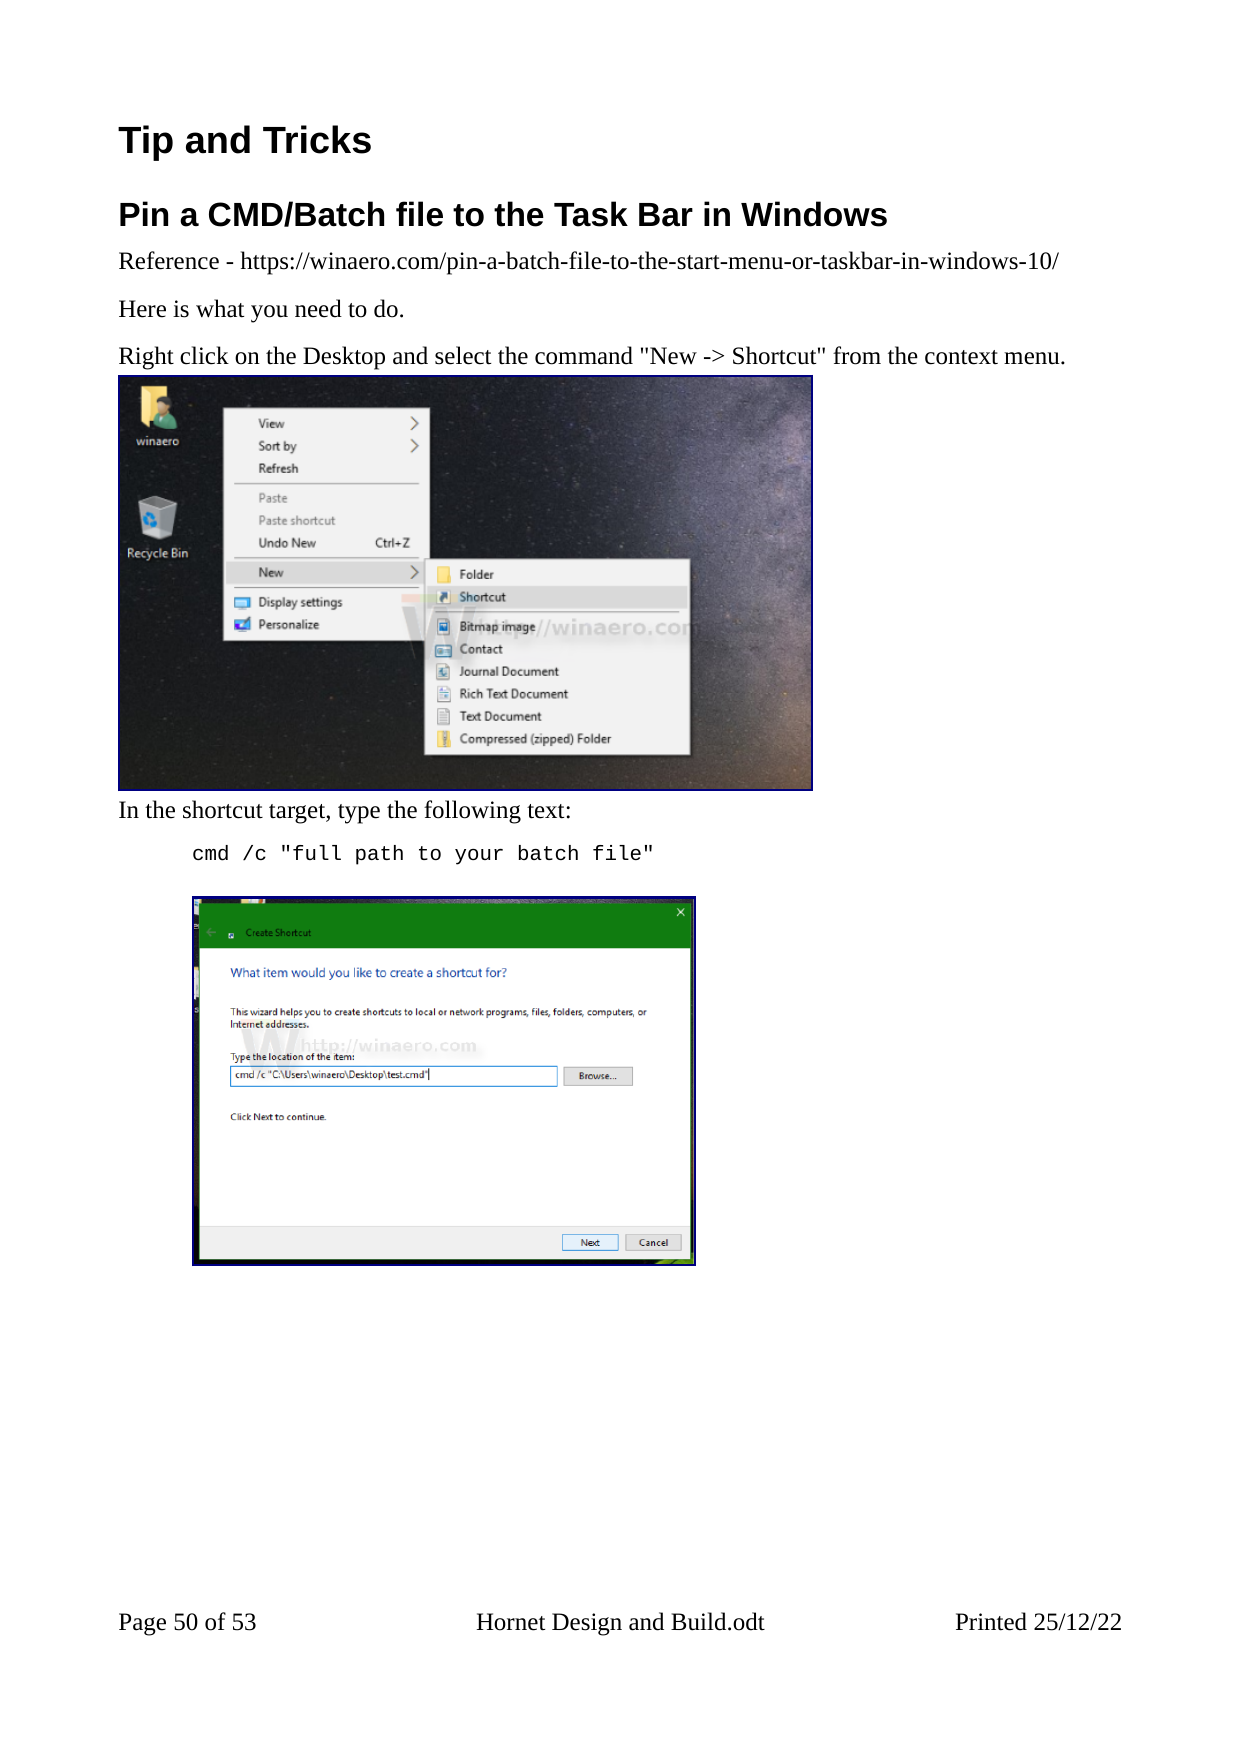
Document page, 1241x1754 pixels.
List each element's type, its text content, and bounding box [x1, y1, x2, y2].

subtitle Tip and Tricks [118, 118, 1122, 162]
list cmd /c "full path to your batch file" [162, 843, 1122, 867]
picture [120, 377, 811, 789]
picture [194, 899, 694, 1264]
text In the shortcut target, type the following text: [118, 796, 1122, 824]
text Right click on the Desktop and select the command "New -> Shortcut" from the context menu. [118, 341, 1122, 370]
text Here is what you need to do. [118, 294, 1122, 323]
text Reference - https://winaero.com/pin-a-batch-file-to-the-start-menu-or-taskbar-in-windows-10/ [118, 246, 1122, 275]
subtitle Pin a CMD/Batch file to the Task Bar in Windows [118, 195, 1122, 234]
